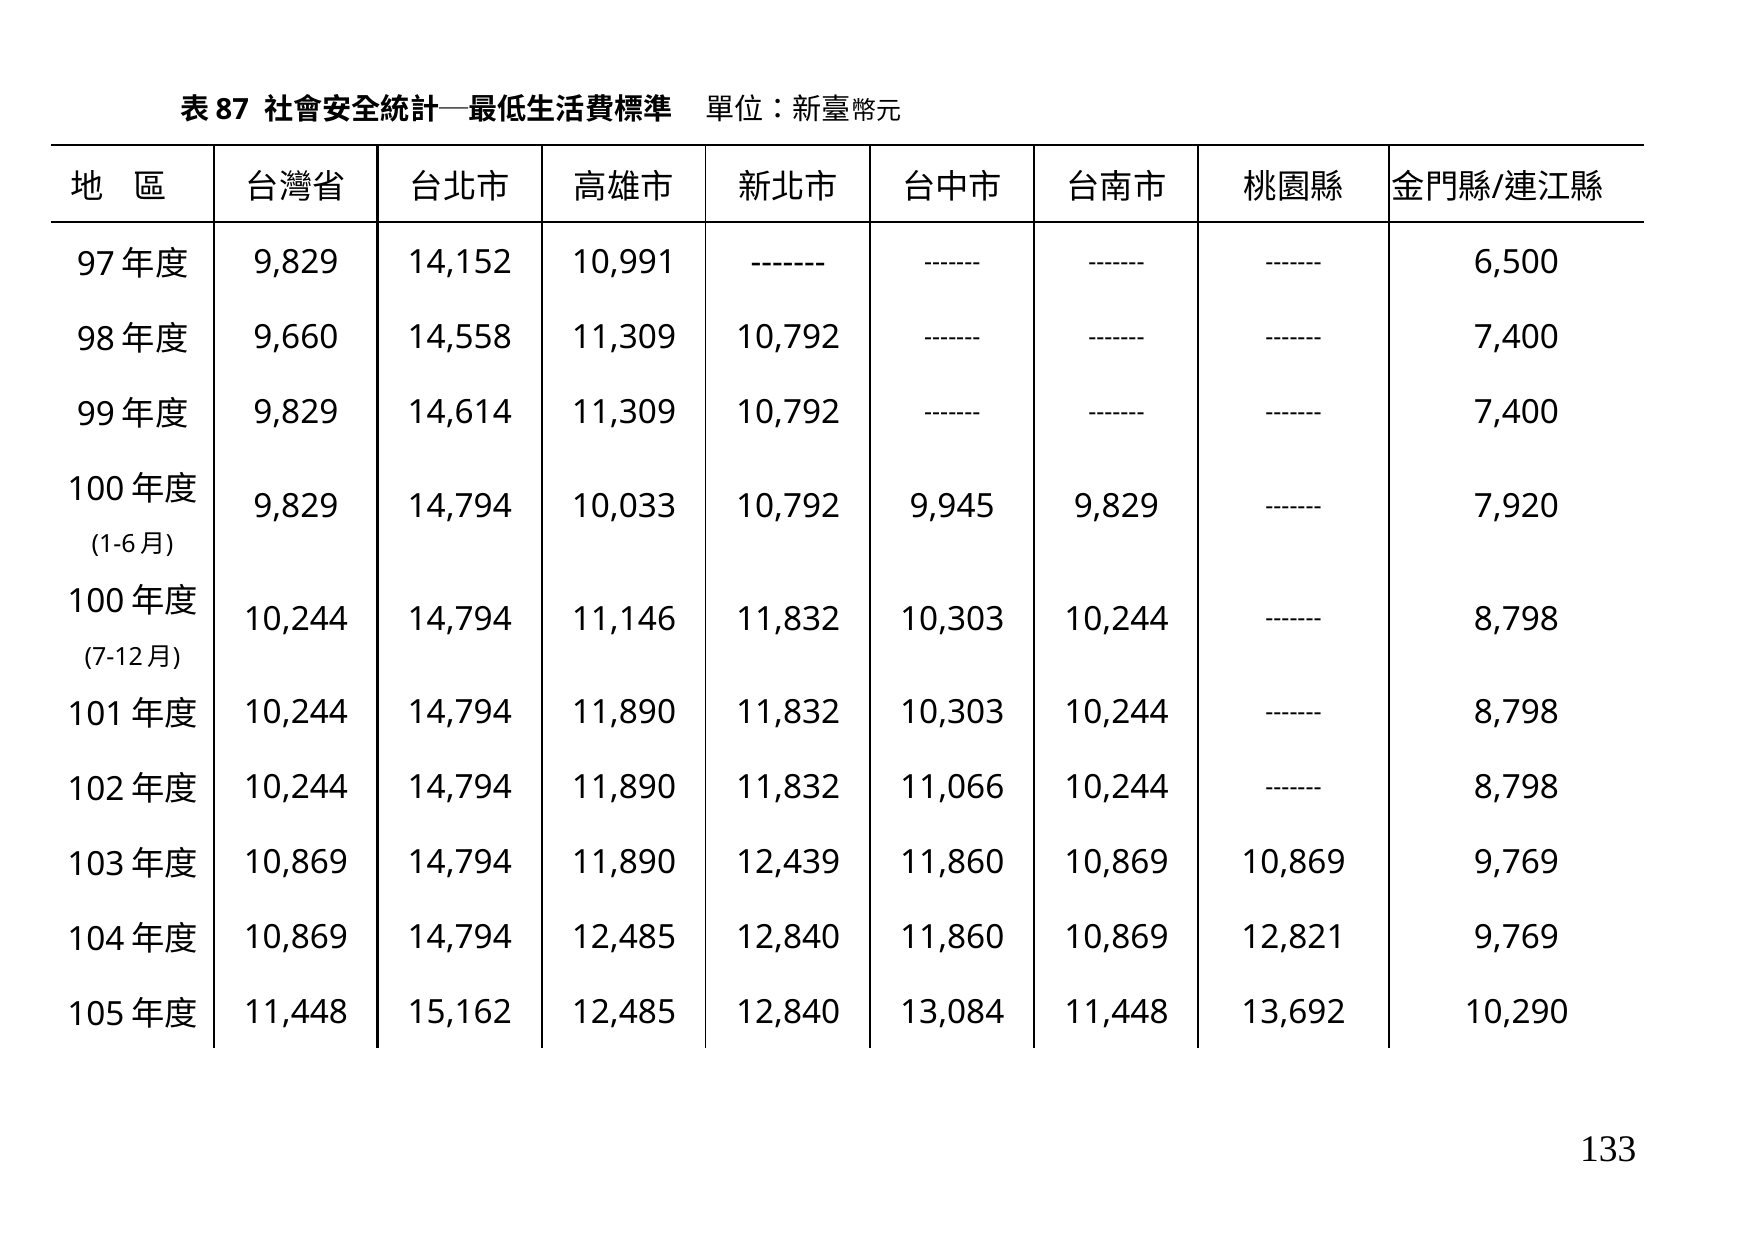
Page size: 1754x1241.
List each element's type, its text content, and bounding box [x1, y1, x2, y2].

table_cell 14,614 [379, 373, 541, 448]
table_cell 10,290 [1390, 973, 1644, 1048]
table_cell 14,794 [379, 448, 541, 561]
table_header 新北市 [706, 146, 869, 221]
table_cell 10,244 [1035, 673, 1197, 748]
table_cell 10,869 [215, 898, 376, 973]
table_cell 14,558 [379, 298, 541, 373]
table_cell 10,244 [1035, 748, 1197, 823]
table_header 台南市 [1035, 146, 1197, 221]
table_cell 7,400 [1390, 373, 1644, 448]
table_header 台中市 [871, 146, 1033, 221]
table_cell ------- [1199, 673, 1388, 748]
table_cell 14,794 [379, 561, 541, 673]
table_cell 11,146 [543, 561, 705, 673]
table_cell ------- [1199, 748, 1388, 823]
table_cell ------- [706, 223, 869, 298]
table_cell 11,309 [543, 298, 705, 373]
table_cell 10,033 [543, 448, 705, 561]
table_cell 10,869 [1035, 823, 1197, 898]
table_cell 98年度 [51, 298, 213, 373]
table_cell 12,840 [706, 898, 869, 973]
table_cell 12,439 [706, 823, 869, 898]
table_cell 7,920 [1390, 448, 1644, 561]
table_cell 11,890 [543, 823, 705, 898]
table_cell 11,066 [871, 748, 1033, 823]
table_cell 10,303 [871, 673, 1033, 748]
table_cell 11,890 [543, 748, 705, 823]
table_cell 12,485 [543, 898, 705, 973]
table_cell 14,794 [379, 673, 541, 748]
table_cell 10,991 [543, 223, 705, 298]
table_cell ------- [1035, 223, 1197, 298]
table_cell 12,840 [706, 973, 869, 1048]
table_cell 103年度 [51, 823, 213, 898]
table_cell 10,869 [215, 823, 376, 898]
table_cell 105年度 [51, 973, 213, 1048]
table_cell ------- [1199, 561, 1388, 673]
table_cell 10,792 [706, 298, 869, 373]
table_cell 9,829 [1035, 448, 1197, 561]
table_header 台北市 [379, 146, 541, 221]
table_cell 9,769 [1390, 823, 1644, 898]
table_cell 11,832 [706, 561, 869, 673]
table_cell 12,821 [1199, 898, 1388, 973]
table_cell ------- [1199, 448, 1388, 561]
table_cell 9,945 [871, 448, 1033, 561]
table_cell 9,769 [1390, 898, 1644, 973]
table_cell 11,309 [543, 373, 705, 448]
table_cell 10,792 [706, 448, 869, 561]
table_header 桃園縣 [1199, 146, 1388, 221]
table_cell 10,244 [215, 748, 376, 823]
table_cell 10,869 [1035, 898, 1197, 973]
table_cell 102年度 [51, 748, 213, 823]
table_cell 101年度 [51, 673, 213, 748]
table_cell 9,660 [215, 298, 376, 373]
table_cell 9,829 [215, 373, 376, 448]
table_cell 14,152 [379, 223, 541, 298]
table_header 高雄市 [543, 146, 705, 221]
table_cell 15,162 [379, 973, 541, 1048]
text 表87 社會安全統計─最低生活費標準 單位：新臺幣元 [59, 69, 1636, 144]
table_header 金門縣/連江縣 [1390, 146, 1644, 221]
table_cell 11,832 [706, 748, 869, 823]
table_cell ------- [871, 223, 1033, 298]
table_cell 14,794 [379, 748, 541, 823]
table_cell ------- [871, 373, 1033, 448]
table_cell 13,084 [871, 973, 1033, 1048]
table_cell 11,890 [543, 673, 705, 748]
table_cell ------- [1199, 373, 1388, 448]
table_cell 11,448 [1035, 973, 1197, 1048]
table_cell 104年度 [51, 898, 213, 973]
table_cell 8,798 [1390, 748, 1644, 823]
table_cell 8,798 [1390, 673, 1644, 748]
table_cell 100年度 (1-6月) [51, 448, 213, 561]
table_cell 10,792 [706, 373, 869, 448]
table_cell 11,860 [871, 898, 1033, 973]
table_cell 10,869 [1199, 823, 1388, 898]
table_cell ------- [1035, 298, 1197, 373]
table_cell 14,794 [379, 898, 541, 973]
table_cell 10,244 [1035, 561, 1197, 673]
table_cell 9,829 [215, 223, 376, 298]
table_cell ------- [1035, 373, 1197, 448]
table_header 台灣省 [215, 146, 376, 221]
table_cell 10,244 [215, 561, 376, 673]
table_header 地 區 [51, 146, 213, 221]
table_cell 12,485 [543, 973, 705, 1048]
table_cell 100年度 (7-12月) [51, 561, 213, 673]
table_cell 97年度 [51, 223, 213, 298]
table_cell 7,400 [1390, 298, 1644, 373]
table_cell 9,829 [215, 448, 376, 561]
table_cell 11,448 [215, 973, 376, 1048]
table_cell 10,244 [215, 673, 376, 748]
table_cell 14,794 [379, 823, 541, 898]
table_cell ------- [1199, 298, 1388, 373]
table_cell ------- [1199, 223, 1388, 298]
table_cell 10,303 [871, 561, 1033, 673]
table_cell 11,832 [706, 673, 869, 748]
table_cell 13,692 [1199, 973, 1388, 1048]
table_cell 99年度 [51, 373, 213, 448]
table_cell 8,798 [1390, 561, 1644, 673]
table_cell 11,860 [871, 823, 1033, 898]
table_cell 6,500 [1390, 223, 1644, 298]
table_cell ------- [871, 298, 1033, 373]
